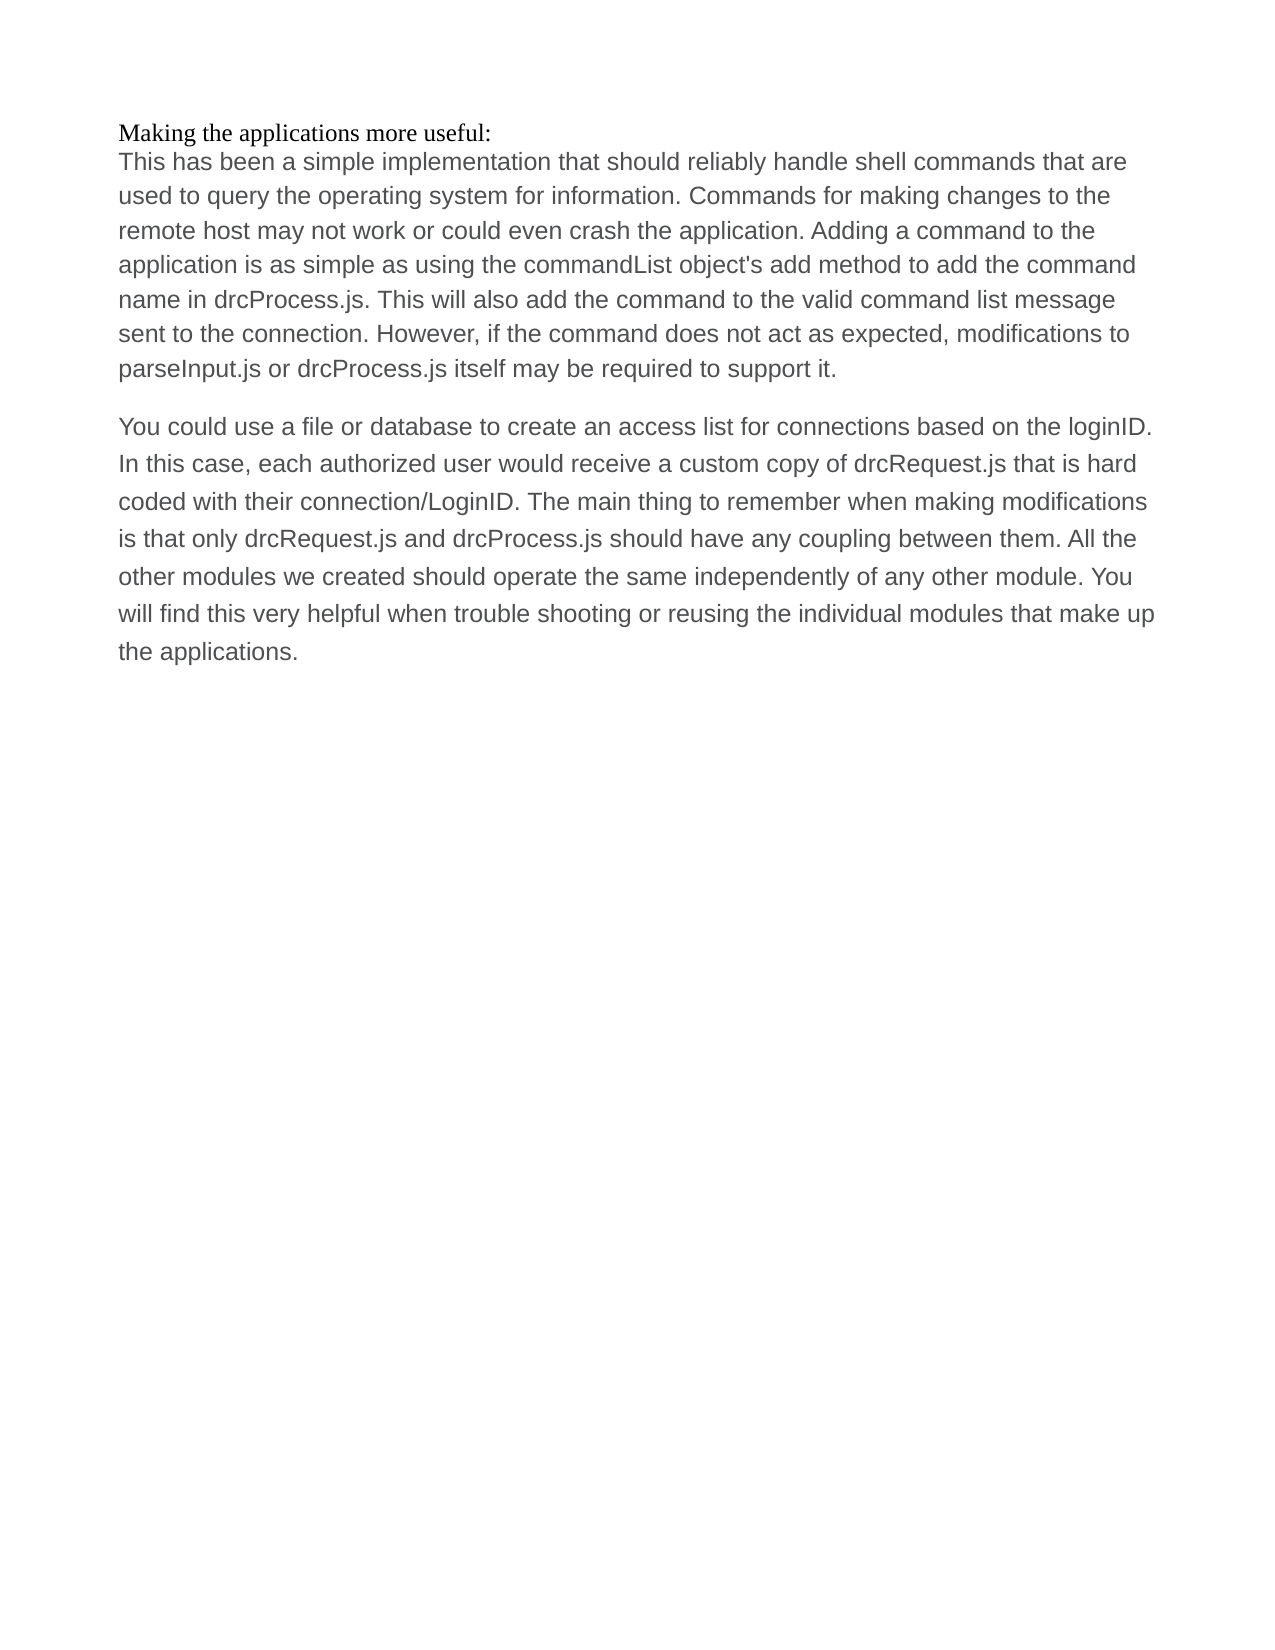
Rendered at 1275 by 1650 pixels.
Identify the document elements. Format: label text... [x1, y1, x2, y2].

text You could use a file or database to create an access list for connections based on the loginID. In this case, each authorized user would receive a custom copy of drcRequest.js that is hard coded with their connection/LoginID. The main thing to remember when making modifications is that only drcRequest.js and drcProcess.js should have any coupling between them. All the other modules we created should operate the same independently of any other module. You will find this very helpful when trouble shooting or reusing the individual modules that make up the applications. [118, 403, 1157, 665]
text This has been a simple implementation that should reliably handle shell commands that are used to query the operating system for information. Commands for making changes to the remote host may not work or could even crash the application. Adding a command to the application is as simple as using the commandList object's add method to add the command name in drcProcess.js. This will also add the command to the valid command list message sent to the connection. However, if the command does not act as expected, modifications to parseInput.js or drcProcess.js itself may be required to support it. [118, 147, 1157, 382]
text Making the applications more useful: [118, 118, 1157, 147]
